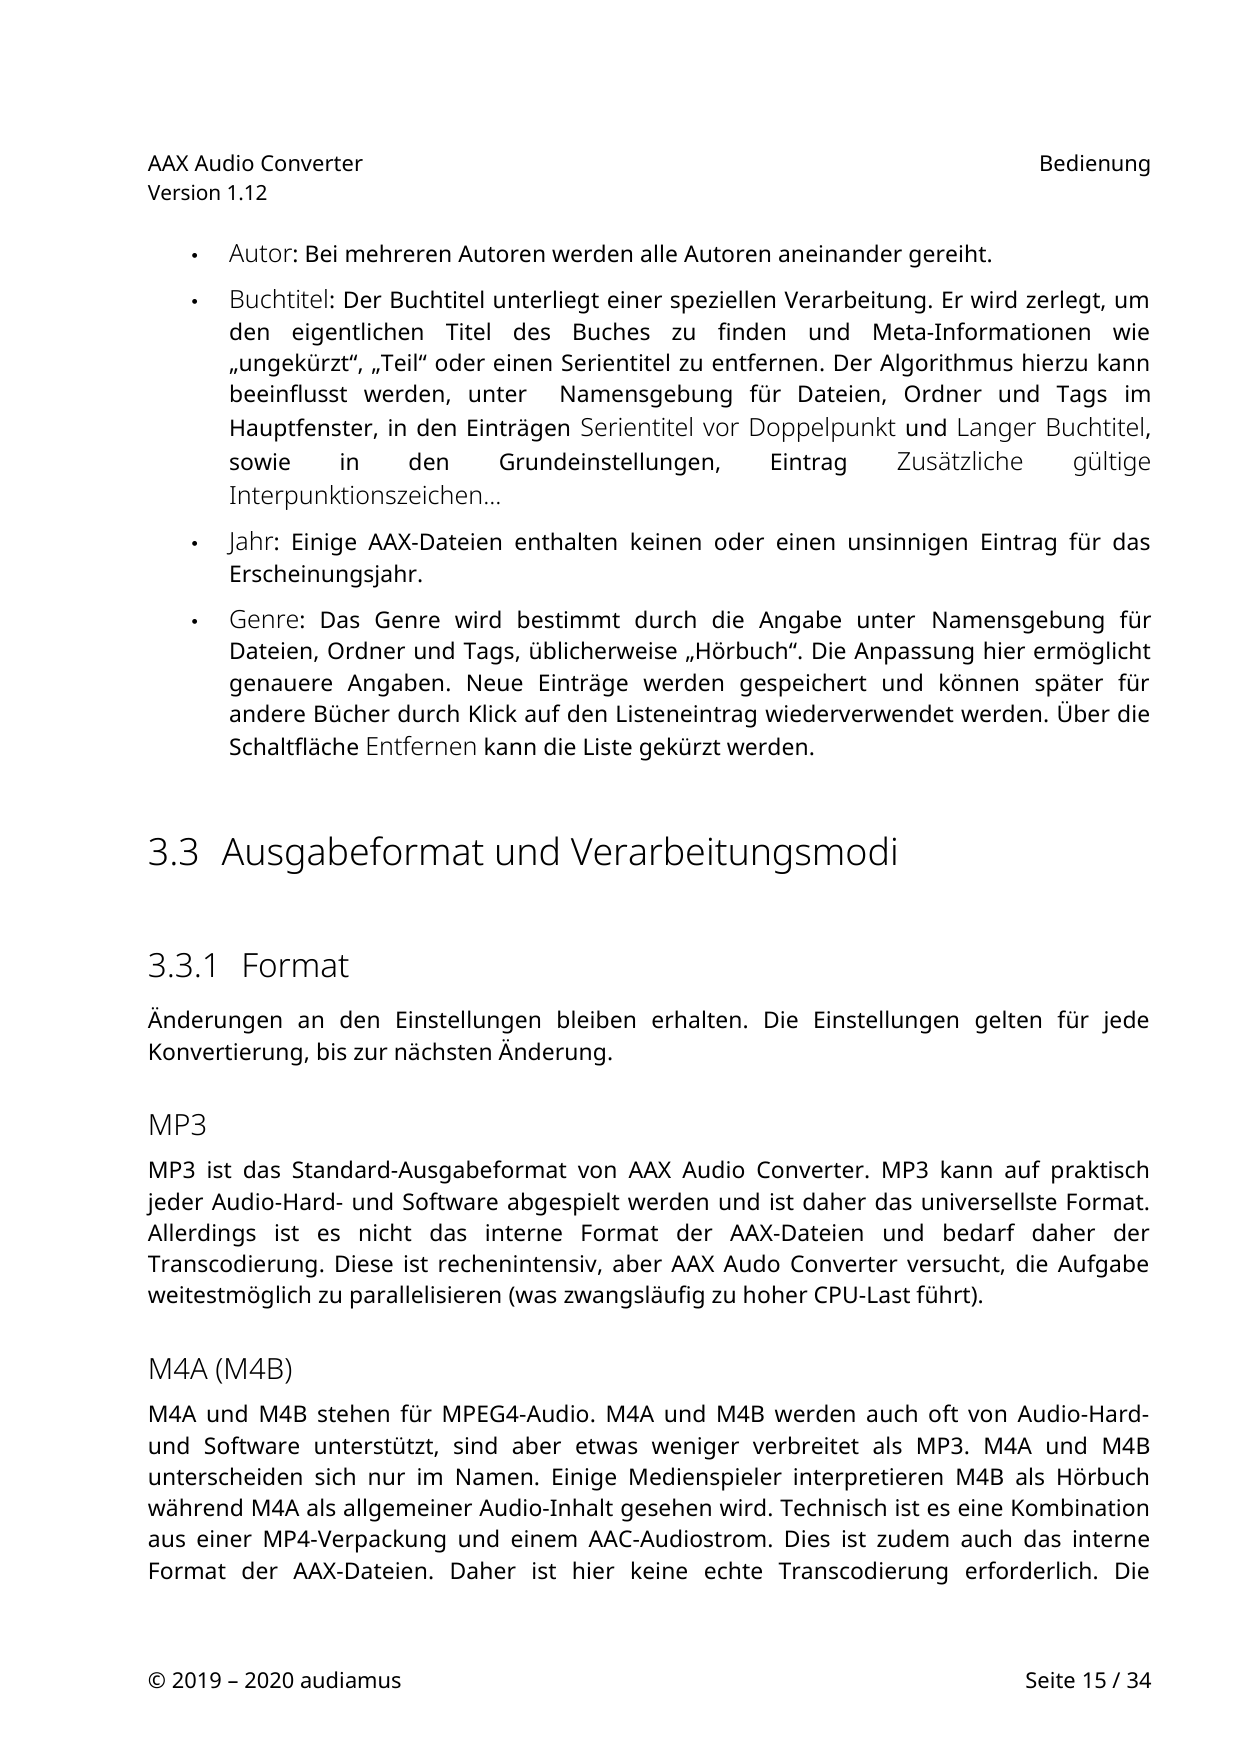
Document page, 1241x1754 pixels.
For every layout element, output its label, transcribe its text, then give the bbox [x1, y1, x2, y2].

text Änderungen an den Einstellungen bleiben erhalten. Die Einstellungen gelten für jede Konvertierung, bis zur nächsten Änderung. [148, 1004, 1152, 1067]
subtitle M4A (M4B) [148, 1348, 1152, 1388]
subtitle Format [148, 941, 1152, 987]
list Jahr: Einige AAX-Dateien enthalten keinen oder einen unsinnigen Eintrag für das Erscheinungsjahr. [191, 524, 1152, 589]
subtitle Ausgabeformat und Verarbeitungsmodi [148, 826, 1152, 877]
list Genre: Das Genre wird bestimmt durch die Angabe unter Namensgebung für Dateien, Ordner und Tags, üblicherweise „Hörbuch“. Die Anpassung hier ermöglicht genauere Angaben. Neue Einträge werden gespeichert und können später für andere Bücher durch Klick auf den Listeneintrag wiederverwendet werden. Über die Schaltfläche Entfernen kann die Liste gekürzt werden. [191, 601, 1152, 763]
text MP3 ist das Standard-Ausgabeformat von AAX Audio Converter. MP3 kann auf praktisch jeder Audio-Hard- und Software abgespielt werden und ist daher das universellste Format. Allerdings ist es nicht das interne Format der AAX-Dateien und bedarf daher der Transcodierung. Diese ist rechenintensiv, aber AAX Audo Converter versucht, die Aufgabe weitestmöglich zu parallelisieren (was zwangsläufig zu hoher CPU-Last führt). [148, 1154, 1152, 1311]
list Buchtitel: Der Buchtitel unterliegt einer speziellen Verarbeitung. Er wird zerlegt, um den eigentlichen Titel des Buches zu finden und Meta-Informationen wie „ungekürzt“, „Teil“ oder einen Serientitel zu entfernen. Der Algorithmus hierzu kann beeinflusst werden, unter Namensgebung für Dateien, Ordner und Tags im Hauptfenster, in den Einträgen Serientitel vor Doppelpunkt und Langer Buchtitel, sowie in den Grundeinstellungen, Eintrag Zusätzliche gültige Interpunktionszeichen... [191, 282, 1152, 511]
list Autor: Bei mehreren Autoren werden alle Autoren aneinander gereiht. [191, 235, 1152, 269]
text M4A und M4B stehen für MPEG4-Audio. M4A und M4B werden auch oft von Audio-Hard- und Software unterstützt, sind aber etwas weniger verbreitet als MP3. M4A und M4B unterscheiden sich nur im Namen. Einige Medienspieler interpretieren M4B als Hörbuch während M4A als allgemeiner Audio-Inhalt gesehen wird. Technisch ist es eine Kombination aus einer MP4-Verpackung und einem AAC-Audiostrom. Dies ist zudem auch das interne Format der AAX-Dateien. Daher ist hier keine echte Transcodierung erforderlich. Die [148, 1398, 1152, 1586]
subtitle MP3 [148, 1104, 1152, 1144]
